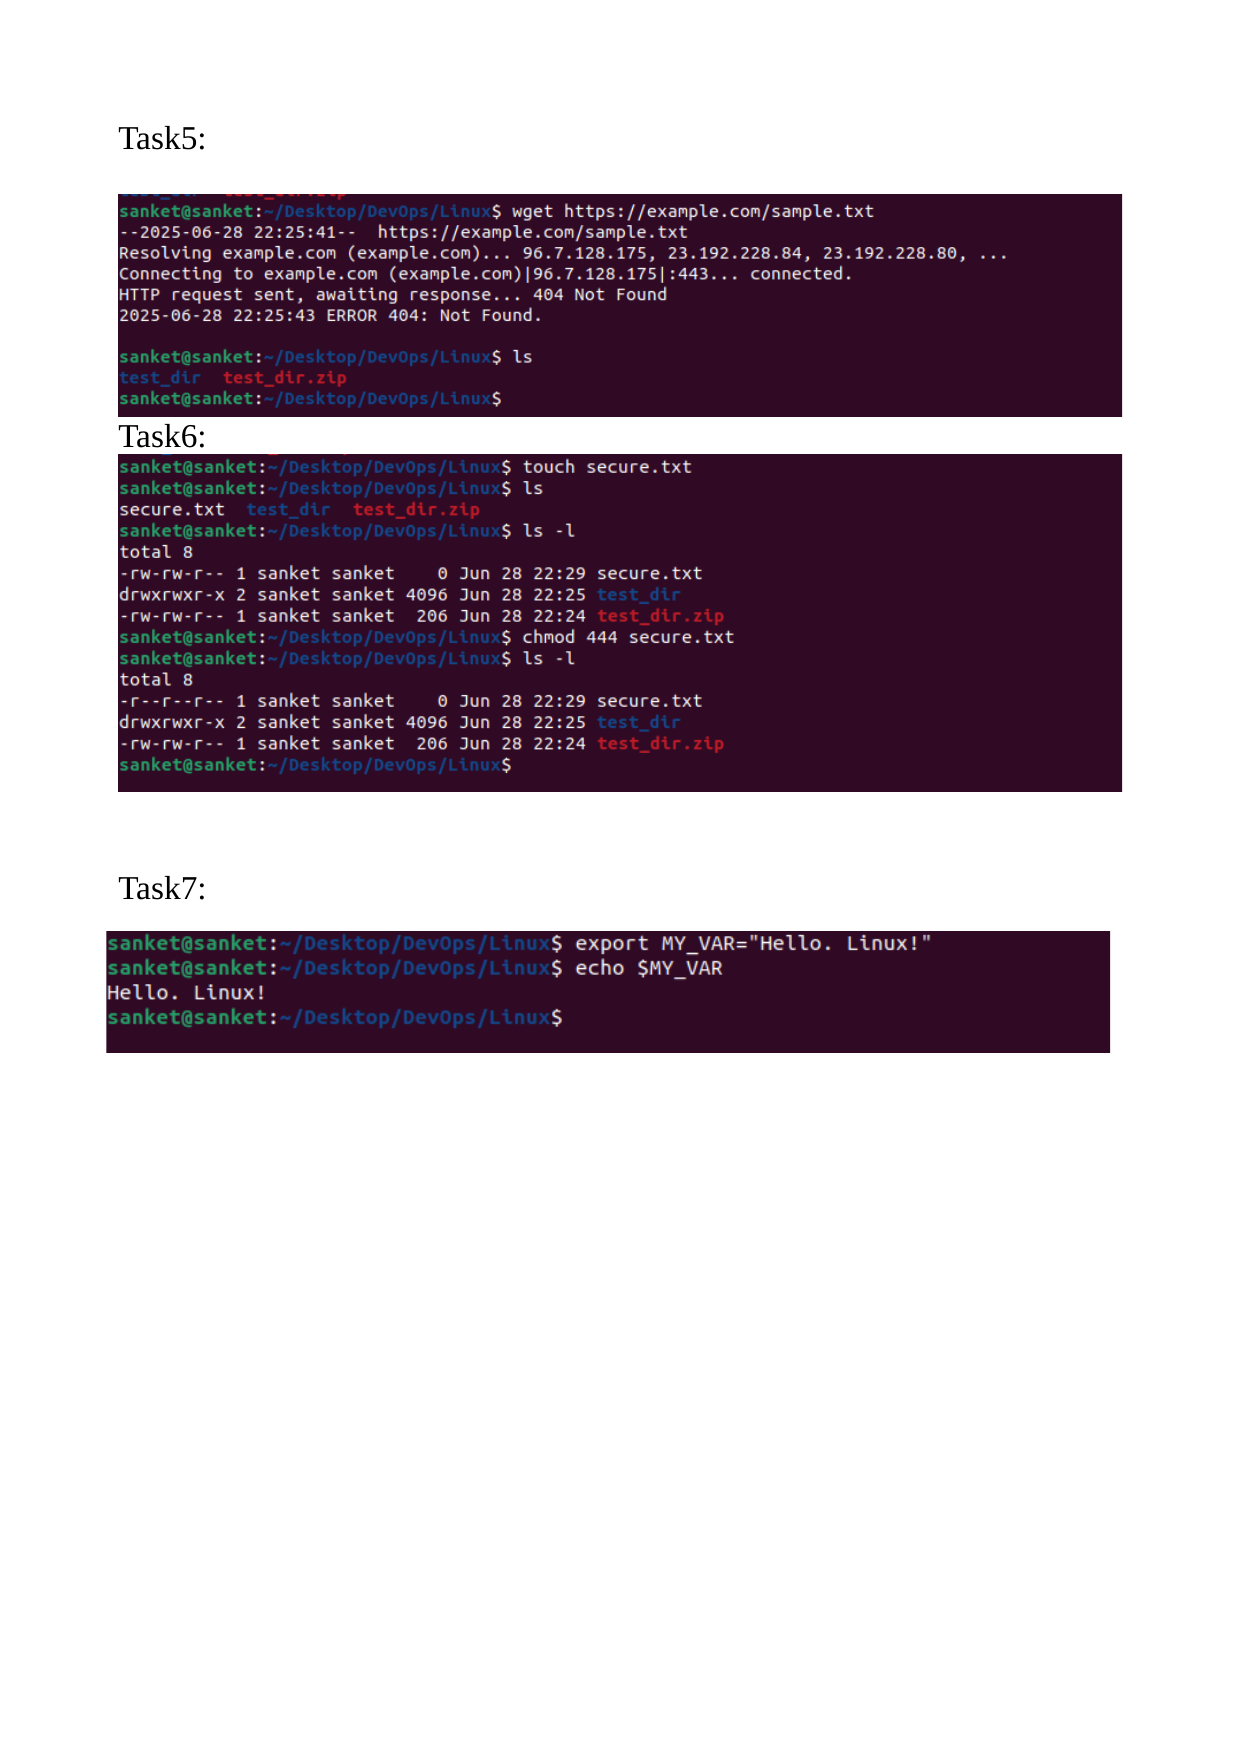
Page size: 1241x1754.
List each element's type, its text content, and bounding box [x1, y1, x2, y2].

picture [106, 931, 1111, 1053]
text Task5: [118, 118, 1122, 194]
text Task6: [118, 417, 1122, 454]
text Task7: [118, 792, 1122, 1168]
picture [118, 454, 1123, 792]
picture [118, 194, 1123, 417]
